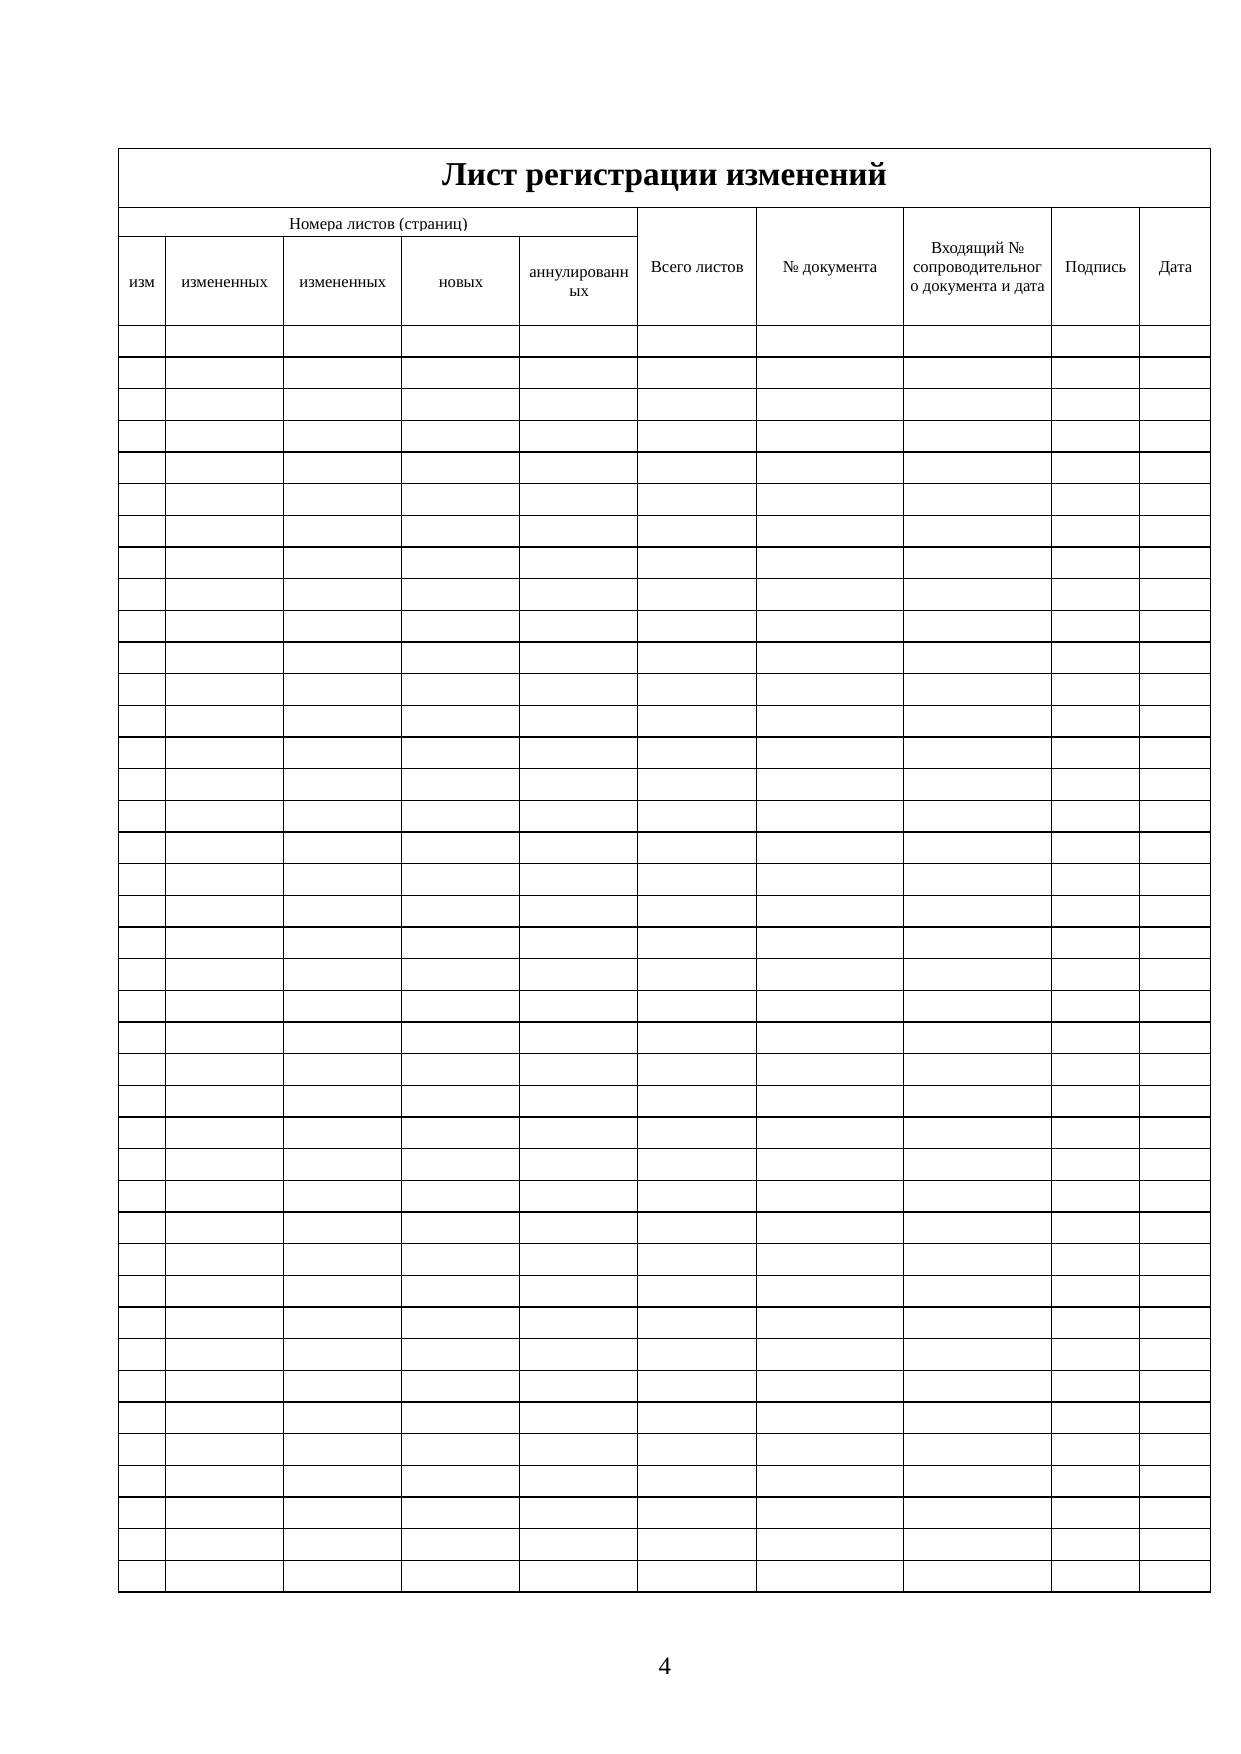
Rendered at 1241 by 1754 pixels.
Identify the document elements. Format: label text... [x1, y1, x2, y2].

table_cell [284, 1118, 401, 1148]
table_cell измененных [284, 237, 401, 325]
table_cell [1052, 864, 1139, 895]
table_cell [520, 1181, 637, 1211]
table_cell [638, 1371, 756, 1401]
table_cell [119, 706, 165, 736]
table_cell [638, 516, 756, 546]
table_cell измененных [166, 237, 283, 325]
table_cell [757, 453, 903, 483]
table_cell [119, 1213, 165, 1243]
table_cell [520, 1023, 637, 1053]
table_cell [904, 706, 1051, 736]
table_cell [1140, 484, 1210, 515]
table_cell [757, 1181, 903, 1211]
table_cell [402, 769, 519, 800]
table_cell [638, 1086, 756, 1116]
table_cell [904, 833, 1051, 863]
table_cell [638, 326, 756, 356]
table_cell [402, 453, 519, 483]
table_cell [638, 833, 756, 863]
table_cell [1140, 1529, 1210, 1560]
table_cell [757, 769, 903, 800]
table_cell [757, 1149, 903, 1180]
table_cell [119, 421, 165, 451]
table_cell [904, 1181, 1051, 1211]
table_cell [757, 1498, 903, 1528]
table_cell [119, 1339, 165, 1370]
table_cell [520, 1466, 637, 1496]
table_cell [402, 389, 519, 420]
table_cell [904, 421, 1051, 451]
table_cell [1140, 738, 1210, 768]
table_cell [402, 643, 519, 673]
table_cell [402, 1086, 519, 1116]
table_cell [638, 1403, 756, 1433]
table_cell [119, 1181, 165, 1211]
table_cell [119, 1149, 165, 1180]
table_cell [904, 579, 1051, 610]
table_cell [520, 1371, 637, 1401]
table_cell [166, 738, 283, 768]
table_cell [638, 1181, 756, 1211]
table_cell [904, 959, 1051, 990]
table_cell [1140, 326, 1210, 356]
table_cell [284, 769, 401, 800]
table_cell [284, 1213, 401, 1243]
table_cell [520, 484, 637, 515]
table_cell [166, 1086, 283, 1116]
table_cell [757, 1403, 903, 1433]
table_cell [119, 579, 165, 610]
table_cell [904, 611, 1051, 641]
table_cell [1052, 1434, 1139, 1465]
table_cell [757, 801, 903, 831]
table_cell [904, 1149, 1051, 1180]
table_cell Входящий № сопроводительного документа и дата [904, 208, 1051, 325]
table_cell [119, 1086, 165, 1116]
table_cell [638, 1498, 756, 1528]
table_cell [904, 358, 1051, 388]
table_cell [1052, 1149, 1139, 1180]
table_cell [638, 579, 756, 610]
table_cell [166, 389, 283, 420]
table_cell [402, 1529, 519, 1560]
table_cell [166, 1339, 283, 1370]
table_cell [1052, 1086, 1139, 1116]
table_cell [1140, 453, 1210, 483]
table_cell [1052, 453, 1139, 483]
table_cell [166, 1276, 283, 1306]
table_cell [1052, 1244, 1139, 1275]
table_cell [119, 1434, 165, 1465]
table_cell [119, 1498, 165, 1528]
table_cell [1140, 991, 1210, 1021]
table_cell [904, 1434, 1051, 1465]
table_cell [638, 991, 756, 1021]
table_cell [166, 1434, 283, 1465]
table_cell [1140, 1213, 1210, 1243]
table_cell [402, 706, 519, 736]
table_cell [119, 738, 165, 768]
table_cell [402, 421, 519, 451]
table_cell [166, 421, 283, 451]
table_cell [638, 706, 756, 736]
table_cell [520, 896, 637, 926]
table_cell [1052, 959, 1139, 990]
table_cell [119, 1466, 165, 1496]
table_cell [757, 1118, 903, 1148]
table_cell [1140, 1181, 1210, 1211]
table_cell [520, 1529, 637, 1560]
table_cell [520, 389, 637, 420]
table_cell № документа [757, 208, 903, 325]
table_cell [520, 991, 637, 1021]
table_cell [402, 1403, 519, 1433]
table_cell [1052, 1213, 1139, 1243]
table_cell [119, 959, 165, 990]
table_cell [757, 611, 903, 641]
table_cell [119, 516, 165, 546]
table_cell [757, 1434, 903, 1465]
table_cell [904, 1403, 1051, 1433]
table_cell [119, 1561, 165, 1591]
table_cell [166, 674, 283, 705]
table_cell [1052, 769, 1139, 800]
table_cell [757, 484, 903, 515]
table_cell [757, 674, 903, 705]
table_cell [638, 1529, 756, 1560]
table_cell [402, 1308, 519, 1338]
table_cell [1140, 1434, 1210, 1465]
table_cell [402, 1371, 519, 1401]
table_cell [166, 864, 283, 895]
table_cell [1140, 674, 1210, 705]
table_cell [1052, 1054, 1139, 1085]
table_cell [119, 484, 165, 515]
table_cell [638, 1023, 756, 1053]
table_cell [1140, 1276, 1210, 1306]
table_cell [638, 801, 756, 831]
table_cell изм [119, 237, 165, 325]
table_cell [1140, 358, 1210, 388]
table_cell [402, 1561, 519, 1591]
table_cell [402, 896, 519, 926]
table_cell [1052, 1561, 1139, 1591]
table_cell [402, 548, 519, 578]
table_cell [520, 1149, 637, 1180]
table_cell [520, 1276, 637, 1306]
table_cell [638, 738, 756, 768]
table_cell [904, 1276, 1051, 1306]
table_cell [284, 991, 401, 1021]
table_cell [757, 1276, 903, 1306]
table_cell [119, 1023, 165, 1053]
table_cell [904, 643, 1051, 673]
table_cell [402, 579, 519, 610]
table_cell [904, 1308, 1051, 1338]
table_cell [284, 643, 401, 673]
table_cell [1140, 1371, 1210, 1401]
table_cell [284, 706, 401, 736]
table_cell [119, 864, 165, 895]
table_cell [904, 1118, 1051, 1148]
table_cell [166, 1466, 283, 1496]
table_cell [166, 484, 283, 515]
table_cell [1052, 548, 1139, 578]
table_cell [638, 1276, 756, 1306]
table_cell [284, 548, 401, 578]
table_cell [1140, 548, 1210, 578]
table_cell [520, 864, 637, 895]
table_cell [1052, 1403, 1139, 1433]
table_cell [119, 991, 165, 1021]
table_cell [1052, 801, 1139, 831]
table_cell [402, 1339, 519, 1370]
table_cell [638, 1308, 756, 1338]
table_cell [520, 326, 637, 356]
table_cell [638, 1118, 756, 1148]
table_cell [1052, 738, 1139, 768]
table_cell [166, 801, 283, 831]
table_cell [638, 643, 756, 673]
table_cell [1140, 579, 1210, 610]
table_cell [1140, 1498, 1210, 1528]
table_cell [166, 1118, 283, 1148]
table_cell [402, 611, 519, 641]
table_cell [1140, 421, 1210, 451]
table_cell [638, 864, 756, 895]
table_cell [520, 928, 637, 958]
table_cell [166, 833, 283, 863]
table_cell [284, 1371, 401, 1401]
table_cell [757, 991, 903, 1021]
table_cell [1140, 1403, 1210, 1433]
table_cell [1052, 706, 1139, 736]
table_cell [284, 1086, 401, 1116]
table_cell [166, 1244, 283, 1275]
table_cell [402, 1213, 519, 1243]
table_cell [904, 896, 1051, 926]
table_cell [1140, 1149, 1210, 1180]
table_cell [1052, 358, 1139, 388]
table_cell [638, 1434, 756, 1465]
table_cell [119, 1529, 165, 1560]
table_cell [638, 1339, 756, 1370]
table_cell [119, 833, 165, 863]
table_cell [284, 959, 401, 990]
table_cell [1052, 326, 1139, 356]
table_cell [638, 389, 756, 420]
table_cell [638, 1149, 756, 1180]
table_cell [757, 1371, 903, 1401]
table_cell [402, 991, 519, 1021]
table_cell [119, 1118, 165, 1148]
table_cell [638, 421, 756, 451]
table_cell [119, 769, 165, 800]
table_cell [1052, 611, 1139, 641]
table_cell [119, 674, 165, 705]
table_cell [402, 959, 519, 990]
table_cell [119, 643, 165, 673]
table_cell [284, 1181, 401, 1211]
table_cell [1052, 579, 1139, 610]
table_cell [402, 1244, 519, 1275]
table_cell [1140, 389, 1210, 420]
table_cell [402, 738, 519, 768]
table_cell [638, 896, 756, 926]
table_header Лист регистрации изменений [119, 149, 1210, 207]
table_cell [119, 326, 165, 356]
table_cell [520, 421, 637, 451]
table_cell [757, 928, 903, 958]
table_cell [166, 1308, 283, 1338]
table_cell [119, 389, 165, 420]
table_cell [284, 1529, 401, 1560]
table_cell [1052, 1466, 1139, 1496]
table_cell [904, 1561, 1051, 1591]
table_cell [1140, 643, 1210, 673]
table_cell [904, 453, 1051, 483]
table_cell [757, 833, 903, 863]
table_cell [638, 1213, 756, 1243]
table_cell [284, 1434, 401, 1465]
table_cell [402, 864, 519, 895]
table_cell [520, 1339, 637, 1370]
table_cell [638, 548, 756, 578]
table_cell [638, 1466, 756, 1496]
table_cell [284, 801, 401, 831]
table_cell [1052, 1371, 1139, 1401]
table_cell [757, 1213, 903, 1243]
table_cell [284, 1054, 401, 1085]
table_cell [520, 516, 637, 546]
table_cell [1140, 1308, 1210, 1338]
table_cell [402, 674, 519, 705]
table_cell [904, 326, 1051, 356]
table_cell [284, 864, 401, 895]
table_cell [402, 516, 519, 546]
table_cell [757, 864, 903, 895]
table_cell [166, 706, 283, 736]
table_cell [402, 833, 519, 863]
table_cell [119, 1371, 165, 1401]
table_cell [284, 896, 401, 926]
table_cell [166, 548, 283, 578]
table_cell [638, 928, 756, 958]
table_cell [520, 1118, 637, 1148]
table_cell [904, 548, 1051, 578]
table_cell [284, 1023, 401, 1053]
table_cell [638, 1244, 756, 1275]
table_cell [638, 358, 756, 388]
table_cell [904, 1054, 1051, 1085]
table_cell [1052, 421, 1139, 451]
table_cell [1140, 1244, 1210, 1275]
table_cell [904, 389, 1051, 420]
table_cell [284, 738, 401, 768]
table_cell [904, 1529, 1051, 1560]
table_cell [757, 896, 903, 926]
table_cell Подпись [1052, 208, 1139, 325]
table_cell [284, 1339, 401, 1370]
table_cell [904, 801, 1051, 831]
table_cell [402, 1276, 519, 1306]
table_cell [757, 643, 903, 673]
table_cell [757, 579, 903, 610]
table_cell [119, 1308, 165, 1338]
table_cell [166, 959, 283, 990]
table_cell [1052, 1529, 1139, 1560]
table_cell [119, 1244, 165, 1275]
table_cell [166, 928, 283, 958]
table_cell [904, 738, 1051, 768]
table_cell [904, 674, 1051, 705]
table_cell [284, 358, 401, 388]
table_cell [904, 1213, 1051, 1243]
table_cell [757, 389, 903, 420]
table_cell [284, 674, 401, 705]
table_cell [757, 548, 903, 578]
table_cell [1140, 1118, 1210, 1148]
table_cell [1052, 1339, 1139, 1370]
table_cell [904, 769, 1051, 800]
table_cell [284, 389, 401, 420]
table_cell [757, 1054, 903, 1085]
table_cell [166, 1498, 283, 1528]
table_cell [638, 1561, 756, 1591]
table_cell [284, 453, 401, 483]
table_cell [638, 1054, 756, 1085]
table_cell [284, 579, 401, 610]
table_cell [520, 1213, 637, 1243]
table_cell [1140, 1466, 1210, 1496]
table_cell [119, 1276, 165, 1306]
table_cell [402, 1054, 519, 1085]
table_cell [520, 611, 637, 641]
table_cell [284, 1276, 401, 1306]
table_cell [166, 769, 283, 800]
table_cell [520, 738, 637, 768]
table_cell [166, 326, 283, 356]
table_cell [757, 738, 903, 768]
table_cell [1140, 959, 1210, 990]
table_cell [757, 1023, 903, 1053]
table_cell [166, 516, 283, 546]
table_cell [284, 1403, 401, 1433]
table_cell [166, 1023, 283, 1053]
table_cell [1140, 516, 1210, 546]
table_cell [284, 1149, 401, 1180]
table_cell [904, 1466, 1051, 1496]
table_cell [520, 579, 637, 610]
table_cell [1140, 801, 1210, 831]
table_cell [757, 326, 903, 356]
table_cell [757, 1529, 903, 1560]
table_cell [166, 896, 283, 926]
table_cell [520, 769, 637, 800]
table_cell [119, 548, 165, 578]
table_cell [119, 896, 165, 926]
table_cell Номера листов (страниц) [119, 208, 637, 236]
table_cell [520, 1561, 637, 1591]
table_cell [520, 674, 637, 705]
table_cell [284, 1308, 401, 1338]
table_cell [520, 706, 637, 736]
table_cell [119, 1054, 165, 1085]
table_cell [520, 1434, 637, 1465]
table_cell [638, 674, 756, 705]
table_cell [757, 1086, 903, 1116]
table_cell [119, 358, 165, 388]
table_cell [166, 1149, 283, 1180]
table_cell [1140, 706, 1210, 736]
table_cell [757, 1244, 903, 1275]
table_cell [119, 928, 165, 958]
table_cell [757, 421, 903, 451]
table_cell [284, 326, 401, 356]
table_cell [638, 611, 756, 641]
table_cell [757, 706, 903, 736]
table_cell [757, 1466, 903, 1496]
table_cell [1140, 928, 1210, 958]
table_cell [402, 928, 519, 958]
table_cell [904, 516, 1051, 546]
table_cell [904, 1023, 1051, 1053]
table_cell [166, 643, 283, 673]
table_cell [284, 1561, 401, 1591]
table_cell [757, 1561, 903, 1591]
table_cell [1140, 864, 1210, 895]
table_cell [520, 453, 637, 483]
table_cell [166, 991, 283, 1021]
table_cell [520, 1054, 637, 1085]
table_cell новых [402, 237, 519, 325]
table_cell [402, 801, 519, 831]
table_cell [1052, 1308, 1139, 1338]
table_cell [166, 579, 283, 610]
table_cell [520, 358, 637, 388]
table_cell [119, 801, 165, 831]
table_cell [904, 864, 1051, 895]
table_cell [284, 928, 401, 958]
table_cell [1140, 1561, 1210, 1591]
table_cell [284, 1498, 401, 1528]
table_cell [757, 959, 903, 990]
table_cell [119, 611, 165, 641]
table_cell [402, 1118, 519, 1148]
table_cell [1052, 928, 1139, 958]
table_cell [1052, 991, 1139, 1021]
table_cell [904, 1371, 1051, 1401]
table_cell [1140, 1339, 1210, 1370]
table_cell [520, 1086, 637, 1116]
table_cell [520, 959, 637, 990]
table_cell [402, 326, 519, 356]
table_cell [1052, 1181, 1139, 1211]
table_cell [402, 1434, 519, 1465]
table_cell [402, 1023, 519, 1053]
table_cell [1052, 674, 1139, 705]
table_cell [638, 484, 756, 515]
table_cell [1052, 643, 1139, 673]
table_cell [402, 358, 519, 388]
table_cell [904, 991, 1051, 1021]
table_cell [904, 1244, 1051, 1275]
table_cell [402, 1149, 519, 1180]
table_cell [1052, 1276, 1139, 1306]
table_cell [1052, 833, 1139, 863]
table_cell [520, 643, 637, 673]
table_cell [520, 548, 637, 578]
table_cell [520, 1403, 637, 1433]
table_cell [166, 453, 283, 483]
table_cell [638, 959, 756, 990]
table_cell [1052, 1023, 1139, 1053]
table_cell [1140, 833, 1210, 863]
table_cell [166, 611, 283, 641]
table_cell [402, 1181, 519, 1211]
table_cell [520, 833, 637, 863]
table_cell [1052, 1118, 1139, 1148]
table_cell [402, 1498, 519, 1528]
table_cell [284, 1244, 401, 1275]
table_cell [1052, 1498, 1139, 1528]
table_cell [757, 358, 903, 388]
table_cell аннулированных [520, 237, 637, 325]
table_cell [402, 484, 519, 515]
table_cell [757, 516, 903, 546]
table_cell [904, 1086, 1051, 1116]
table_cell [757, 1308, 903, 1338]
table_cell [520, 1244, 637, 1275]
table_cell [1052, 896, 1139, 926]
table_cell Дата [1140, 208, 1210, 325]
table_cell [1052, 516, 1139, 546]
table_cell [166, 1181, 283, 1211]
table_cell [166, 1403, 283, 1433]
table_cell [402, 1466, 519, 1496]
table_cell [284, 516, 401, 546]
table_cell [1140, 896, 1210, 926]
table_cell [166, 1561, 283, 1591]
table_cell [119, 1403, 165, 1433]
table_cell Всего листов [638, 208, 756, 325]
table_cell [1052, 389, 1139, 420]
table_cell [904, 1339, 1051, 1370]
table_cell [904, 928, 1051, 958]
table_cell [166, 1213, 283, 1243]
table_cell [284, 611, 401, 641]
table_cell [166, 1054, 283, 1085]
table_cell [1140, 1086, 1210, 1116]
table_cell [119, 453, 165, 483]
table_cell [520, 1308, 637, 1338]
table_cell [520, 1498, 637, 1528]
table_cell [904, 484, 1051, 515]
table_cell [904, 1498, 1051, 1528]
table_cell [638, 769, 756, 800]
table_cell [638, 453, 756, 483]
table_cell [757, 1339, 903, 1370]
table_cell [520, 801, 637, 831]
table_cell [1140, 611, 1210, 641]
table_cell [284, 484, 401, 515]
table_cell [166, 358, 283, 388]
table_cell [284, 1466, 401, 1496]
table_cell [284, 421, 401, 451]
table_cell [166, 1529, 283, 1560]
table_cell [1140, 769, 1210, 800]
table_cell [284, 833, 401, 863]
table_cell [1140, 1054, 1210, 1085]
table_cell [1140, 1023, 1210, 1053]
table_cell [166, 1371, 283, 1401]
table_cell [1052, 484, 1139, 515]
